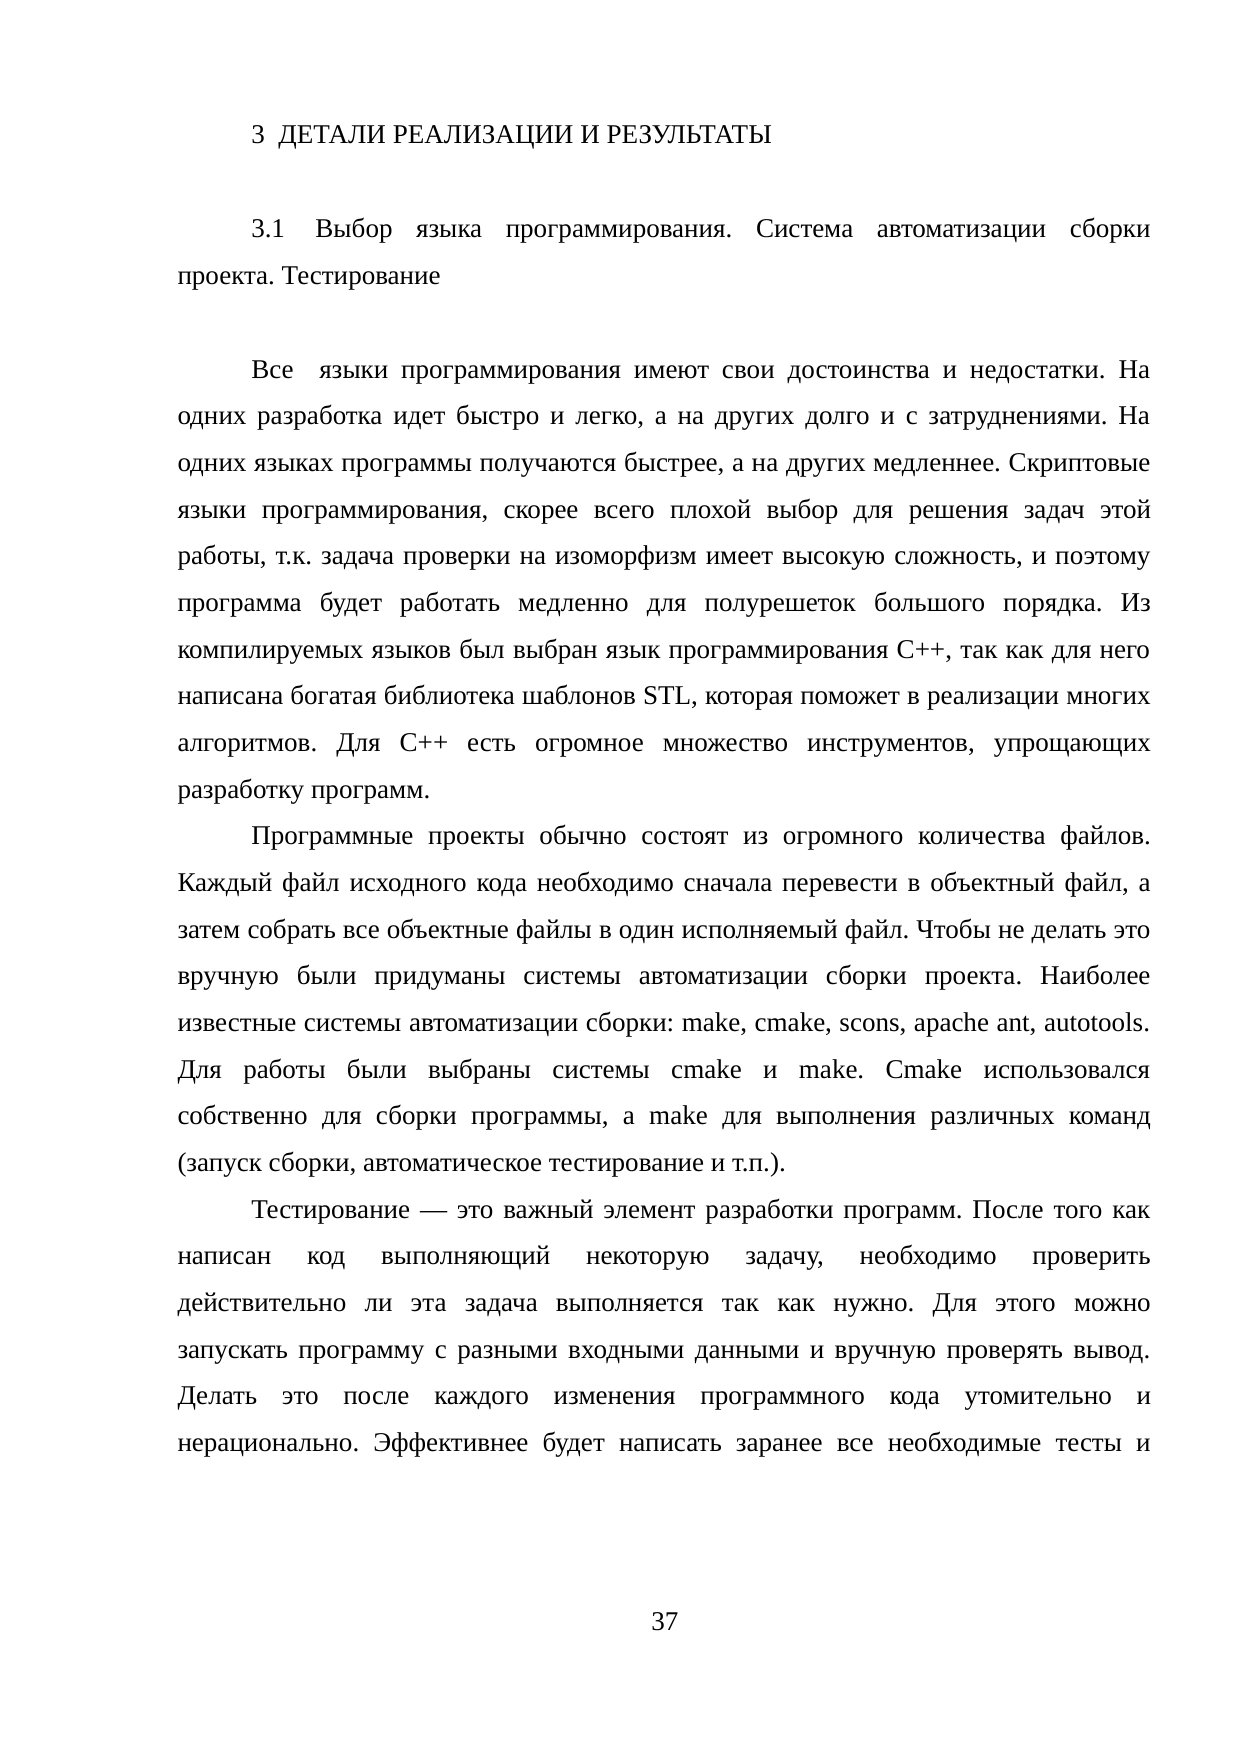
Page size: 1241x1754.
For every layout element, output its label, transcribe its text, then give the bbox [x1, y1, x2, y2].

subtitle Выбор языка программирования. Система автоматизации сборки проекта. Тестирование [177, 212, 1152, 290]
text Программные проекты обычно состоят из огромного количества файлов. Каждый файл исходного кода необходимо сначала перевести в объектный файл, а затем собрать все объектные файлы в один исполняемый файл. Чтобы не делать это вручную были придуманы системы автоматизации сборки проекта. Наиболее известные системы автоматизации сборки: make, cmake, scons, apache ant, autotools. Для работы были выбраны системы cmake и make. Cmake использовался собственно для сборки программы, а make для выполнения различных команд (запуск сборки, автоматическое тестирование и т.п.). [177, 819, 1152, 1177]
text Тестирование — это важный элемент разработки программ. После того как написан код выполняющий некоторую задачу, необходимо проверить действительно ли эта задача выполняется так как нужно. Для этого можно запускать программу с разными входными данными и вручную проверять вывод. Делать это после каждого изменения программного кода утомительно и нерационально. Эффективнее будет написать заранее все необходимые тесты и [177, 1193, 1152, 1457]
text Все языки программирования имеют свои достоинства и недостатки. На одних разработка идет быстро и легко, а на других долго и с затруднениями. На одних языках программы получаются быстрее, а на других медленнее. Скриптовые языки программирования, скорее всего плохой выбор для решения задач этой работы, т.к. задача проверки на изоморфизм имеет высокую сложность, и поэтому программа будет работать медленно для полурешеток большого порядка. Из компилируемых языков был выбран язык программирования C++, так как для него написана богатая библиотека шаблонов STL, которая поможет в реализации многих алгоритмов. Для C++ есть огромное множество инструментов, упрощающих разработку программ. [177, 353, 1152, 804]
subtitle ДЕТАЛИ РЕАЛИЗАЦИИ И РЕЗУЛЬТАТЫ [177, 118, 1152, 149]
